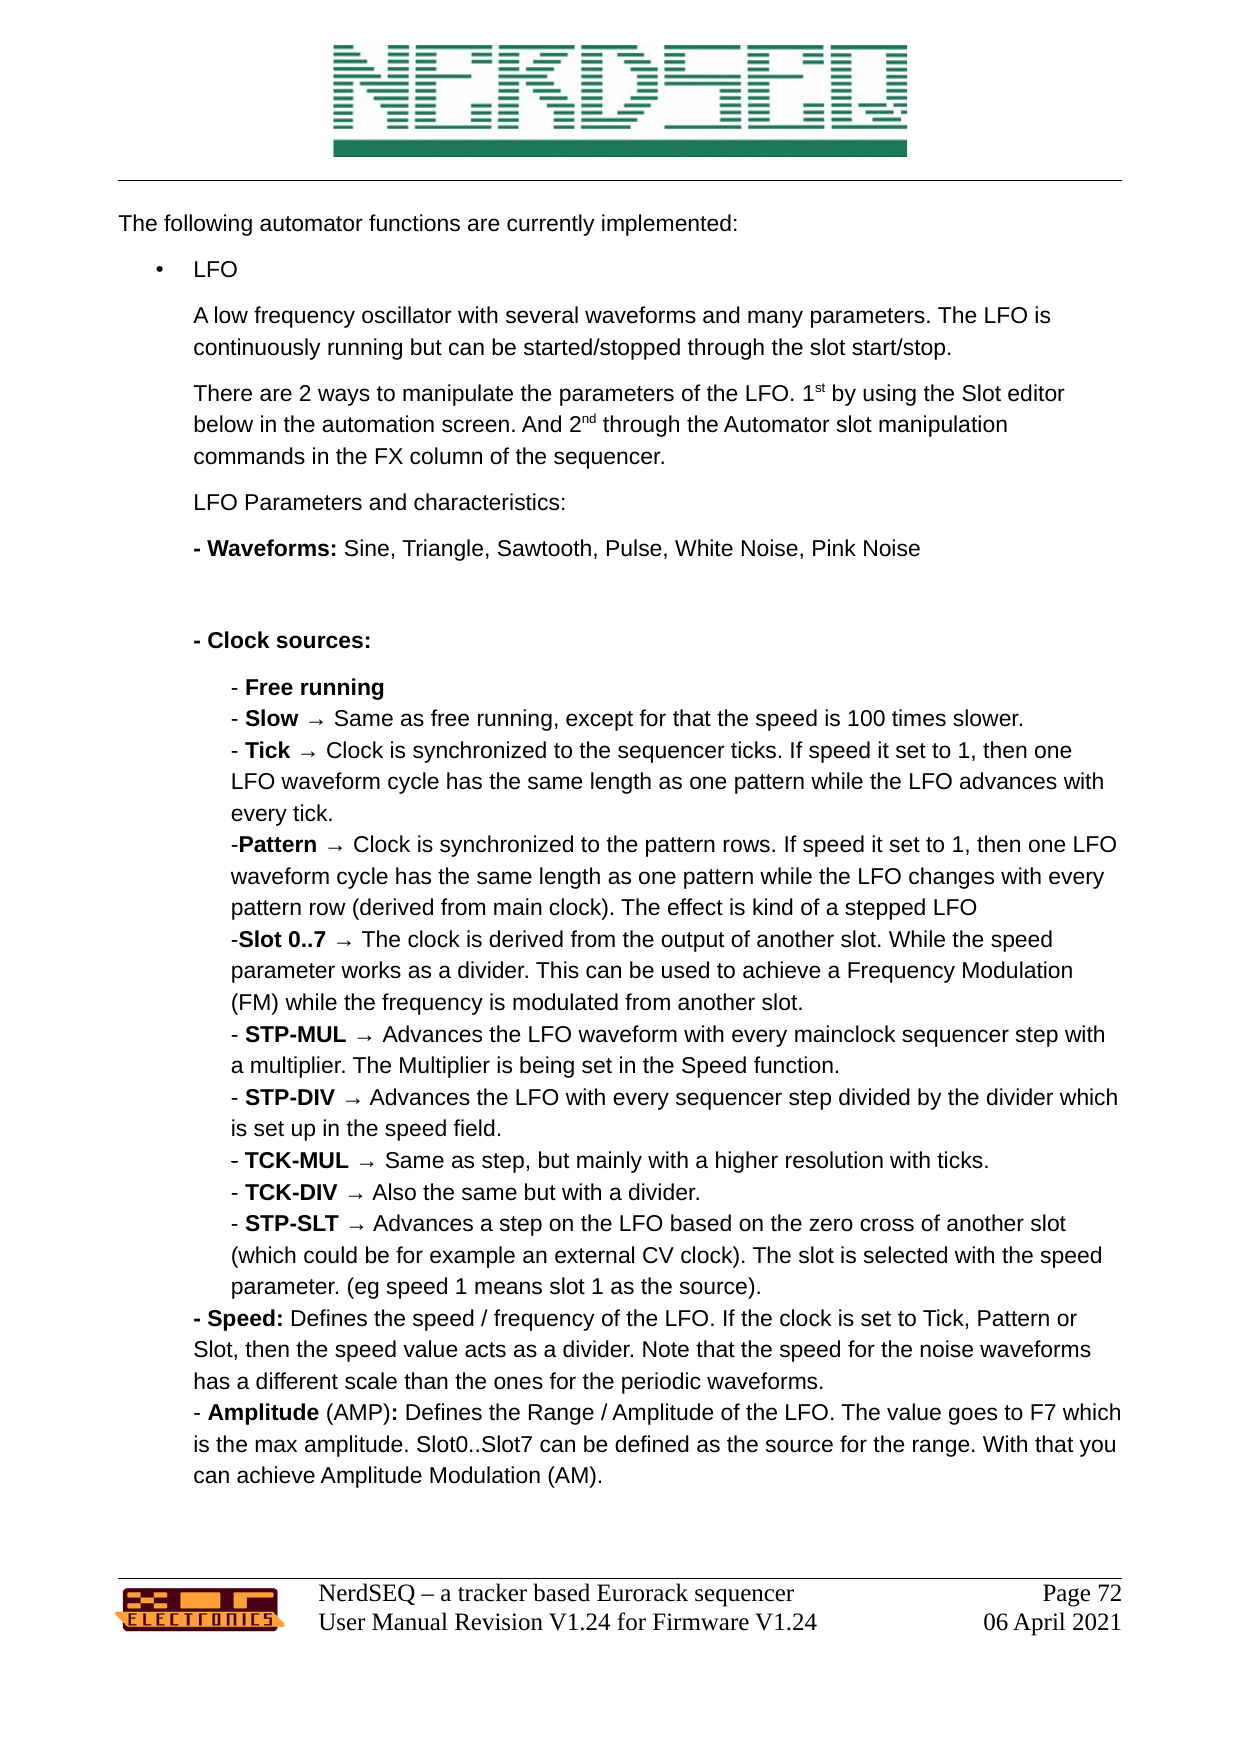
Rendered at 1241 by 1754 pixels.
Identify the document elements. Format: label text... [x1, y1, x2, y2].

list - STP-MUL → Advances the LFO waveform with every mainclock sequencer step with a multiplier. The Multiplier is being set in the Speed function. [193, 1021, 1122, 1078]
list - Clock sources: [156, 627, 1122, 654]
list LFO [156, 256, 1122, 282]
text - Waveforms: Sine, Triangle, Sawtooth, Pulse, White Noise, Pink Noise [118, 535, 1122, 561]
list A low frequency oscillator with several waveforms and many parameters. The LFO is continuously running but can be started/stopped through the slot start/stop. [156, 302, 1122, 360]
text The following automator functions are currently implemented: [118, 209, 1122, 236]
list -Slot 0..7 → The clock is derived from the output of another slot. While the speed parameter works as a divider. This can be used to achieve a Frequency Modulation (FM) while the frequency is modulated from another slot. [193, 926, 1122, 1015]
list - Free running [193, 673, 1122, 700]
list LFO Parameters and characteristics: [156, 489, 1122, 515]
text - Speed: Defines the speed / frequency of the LFO. If the clock is set to Tick, Pattern or Slot, then the speed value acts as a divider. Note that the speed for the noise waveforms has a different scale than the ones for the periodic waveforms. [193, 1305, 1122, 1394]
list - TCK-DIV → Also the same but with a divider. [193, 1178, 1122, 1205]
list - STP-DIV → Advances the LFO with every sequencer step divided by the divider which is set up in the speed field. [193, 1084, 1122, 1142]
picture [333, 45, 908, 157]
picture [115, 1584, 285, 1634]
list - Slow → Same as free running, except for that the speed is 100 times slower. - Tick → Clock is synchronized to the sequencer ticks. If speed it set to 1, then one LFO waveform cycle has the same length as one pattern while the LFO advances with every tick. -Pattern → Clock is synchronized to the pattern rows. If speed it set to 1, then one LFO waveform cycle has the same length as one pattern while the LFO changes with every pattern row (derived from main clock). The effect is kind of a stepped LFO [193, 705, 1122, 921]
list - TCK-MUL → Same as step, but mainly with a higher resolution with ticks. [193, 1147, 1122, 1173]
list - STP-SLT → Advances a step on the LFO based on the zero cross of another slot (which could be for example an external CV clock). The slot is selected with the speed parameter. (eg speed 1 means slot 1 as the source). [193, 1210, 1122, 1299]
list There are 2 ways to manipulate the parameters of the LFO. 1st by using the Slot editor below in the automation screen. And 2nd through the Automator slot manipulation commands in the FX column of the sequencer. [156, 379, 1122, 469]
list - Amplitude (AMP): Defines the Range / Amplitude of the LFO. The value goes to F7 which is the max amplitude. Slot0..Slot7 can be defined as the source for the range. With that you can achieve Amplitude Modulation (AM). [156, 1399, 1122, 1489]
